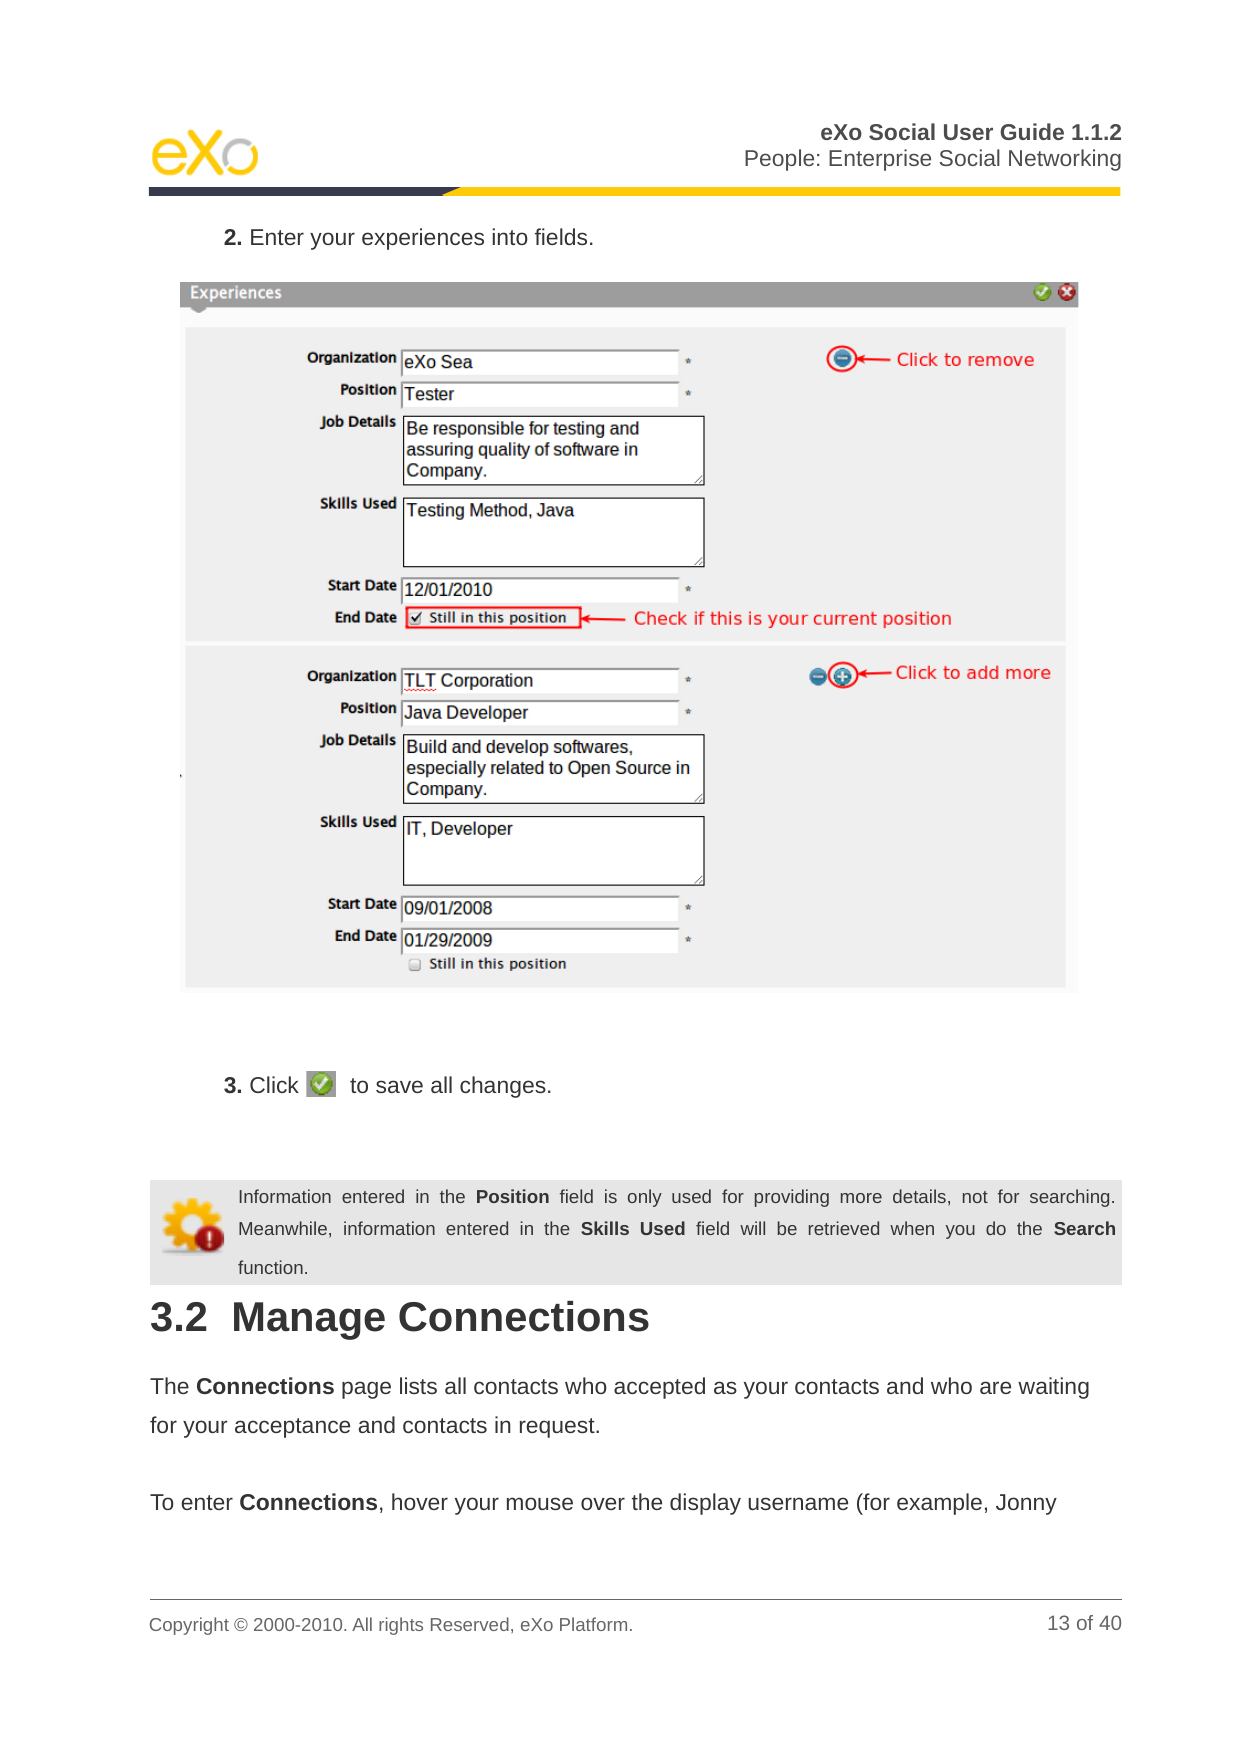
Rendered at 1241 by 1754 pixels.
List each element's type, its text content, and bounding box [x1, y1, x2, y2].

picture [161, 1198, 225, 1256]
subtitle Manage Connections [150, 1292, 1122, 1340]
picture [152, 129, 259, 176]
table_header [150, 1180, 232, 1285]
picture [148, 187, 1121, 196]
text The Connections page lists all contacts who accepted as your contacts and who are waiting for your acceptance and contacts in request. [112, 1373, 1122, 1439]
list 2. Enter your experiences into fields. [223, 223, 1122, 250]
text To enter Connections, hover your mouse over the display username (for example, Jonny [150, 1489, 1122, 1516]
picture [180, 282, 1079, 993]
picture [306, 1071, 336, 1097]
list 3. Click to save all changes. [223, 1064, 1122, 1104]
table_header Information entered in the Position field is only used for providing more details, not for searching. Meanwhile, information entered in the Skills Used field will be retrieved when you do the Search function. [232, 1180, 1122, 1285]
